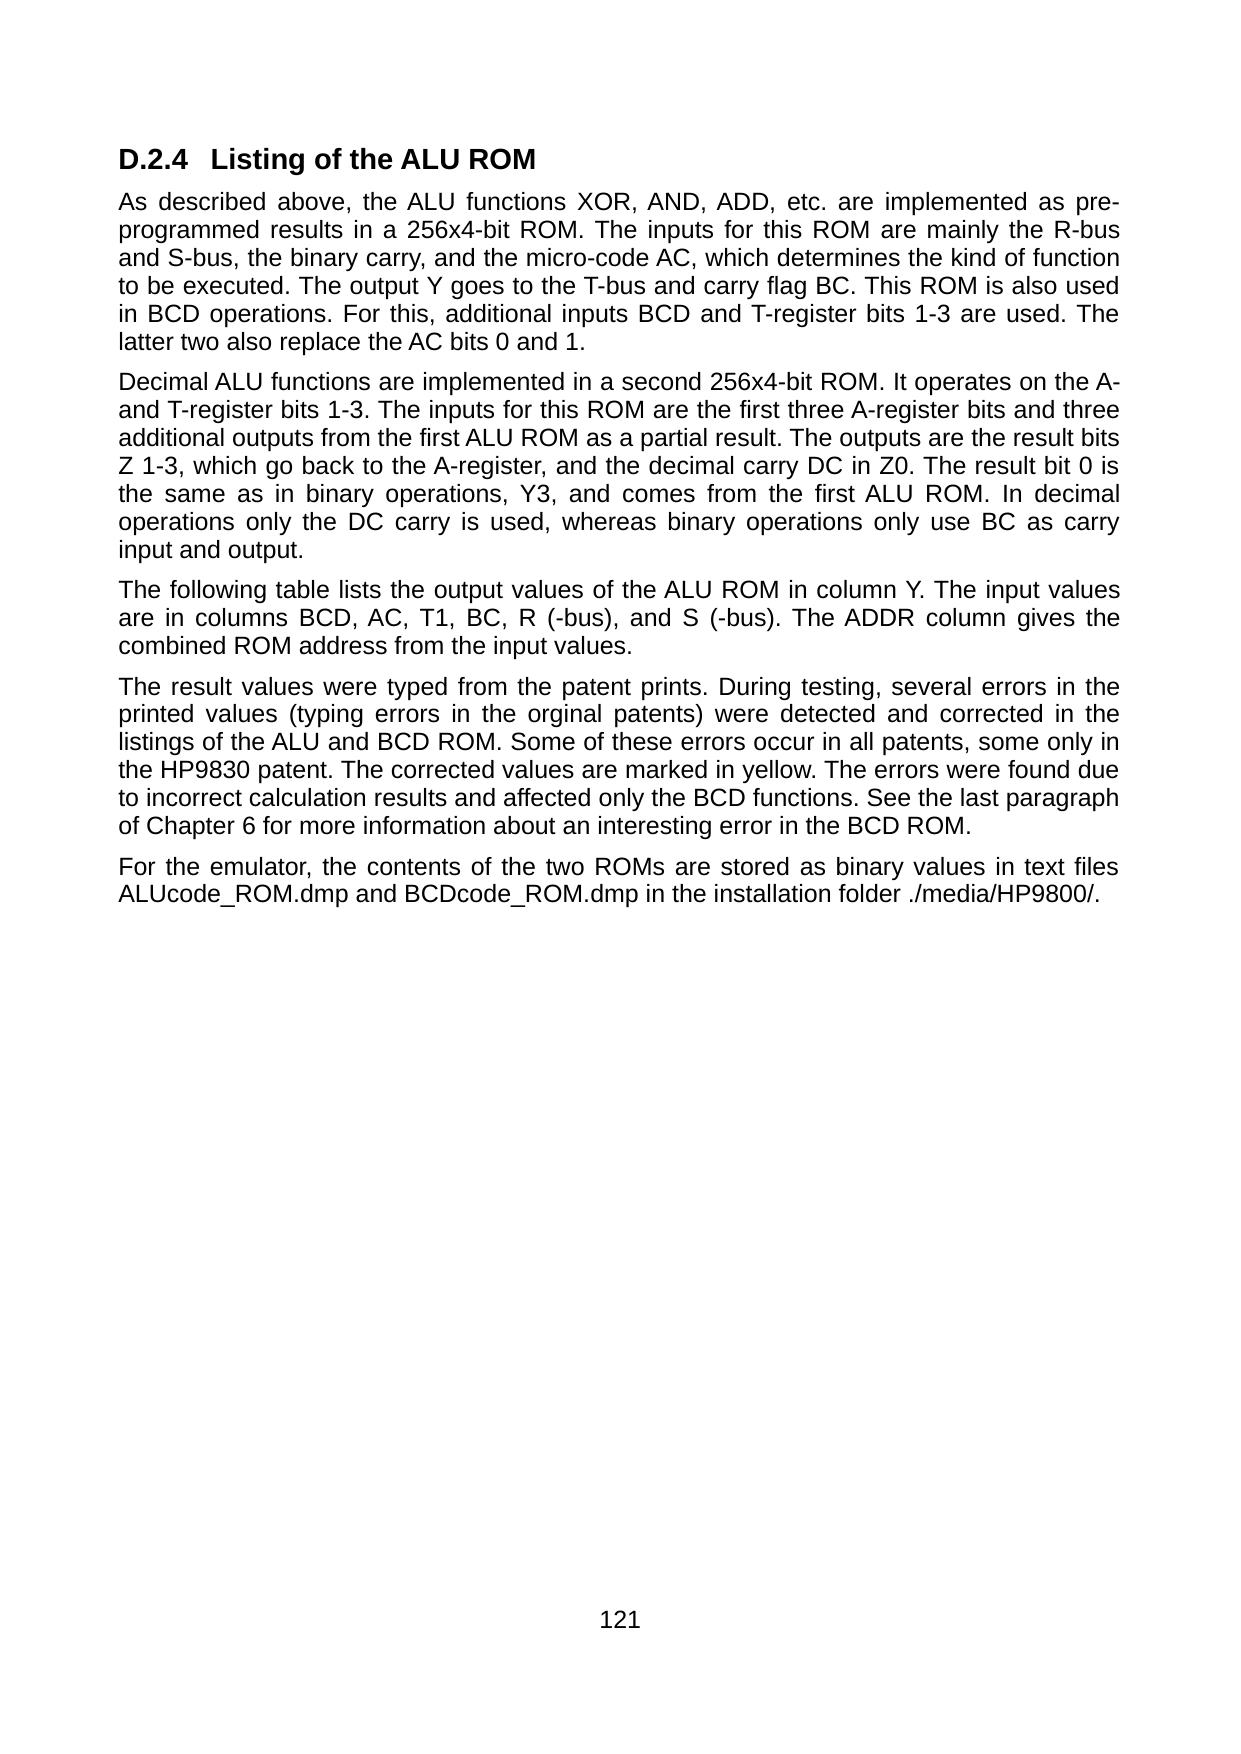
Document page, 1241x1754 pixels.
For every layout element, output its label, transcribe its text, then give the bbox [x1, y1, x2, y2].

text Decimal ALU functions are implemented in a second 256x4-bit ROM. It operates on the A-and T-register bits 1-3. The inputs for this ROM are the first three A-register bits and three additional outputs from the first ALU ROM as a partial result. The outputs are the result bits Z 1-3, which go back to the A-register, and the decimal carry DC in Z0. The result bit 0 is the same as in binary operations, Y3, and comes from the first ALU ROM. In decimal operations only the DC carry is used, whereas binary operations only use BC as carry input and output. [118, 368, 1122, 564]
text As described above, the ALU functions XOR, AND, ADD, etc. are implemented as pre-programmed results in a 256x4-bit ROM. The inputs for this ROM are mainly the R-bus and S-bus, the binary carry, and the micro-code AC, which determines the kind of function to be executed. The output Y goes to the T-bus and carry flag BC. This ROM is also used in BCD operations. For this, additional inputs BCD and T-register bits 1-3 are used. The latter two also replace the AC bits 0 and 1. [118, 188, 1122, 356]
text For the emulator, the contents of the two ROMs are stored as binary values in text files ALUcode_ROM.dmp and BCDcode_ROM.dmp in the installation folder ./media/HP9800/. [118, 852, 1122, 908]
text The following table lists the output values of the ALU ROM in column Y. The input values are in columns BCD, AC, T1, BC, R (-bus), and S (-bus). The ADDR column gives the combined ROM address from the input values. [118, 576, 1122, 660]
text The result values were typed from the patent prints. During testing, several errors in the printed values (typing errors in the orginal patents) were detected and corrected in the listings of the ALU and BCD ROM. Some of these errors occur in all patents, some only in the HP9830 patent. The corrected values are marked in yellow. The errors were found due to incorrect calculation results and affected only the BCD functions. See the last paragraph of Chapter 6 for more information about an interesting error in the BCD ROM. [118, 672, 1122, 840]
subtitle Listing of the ALU ROM [118, 143, 1122, 176]
